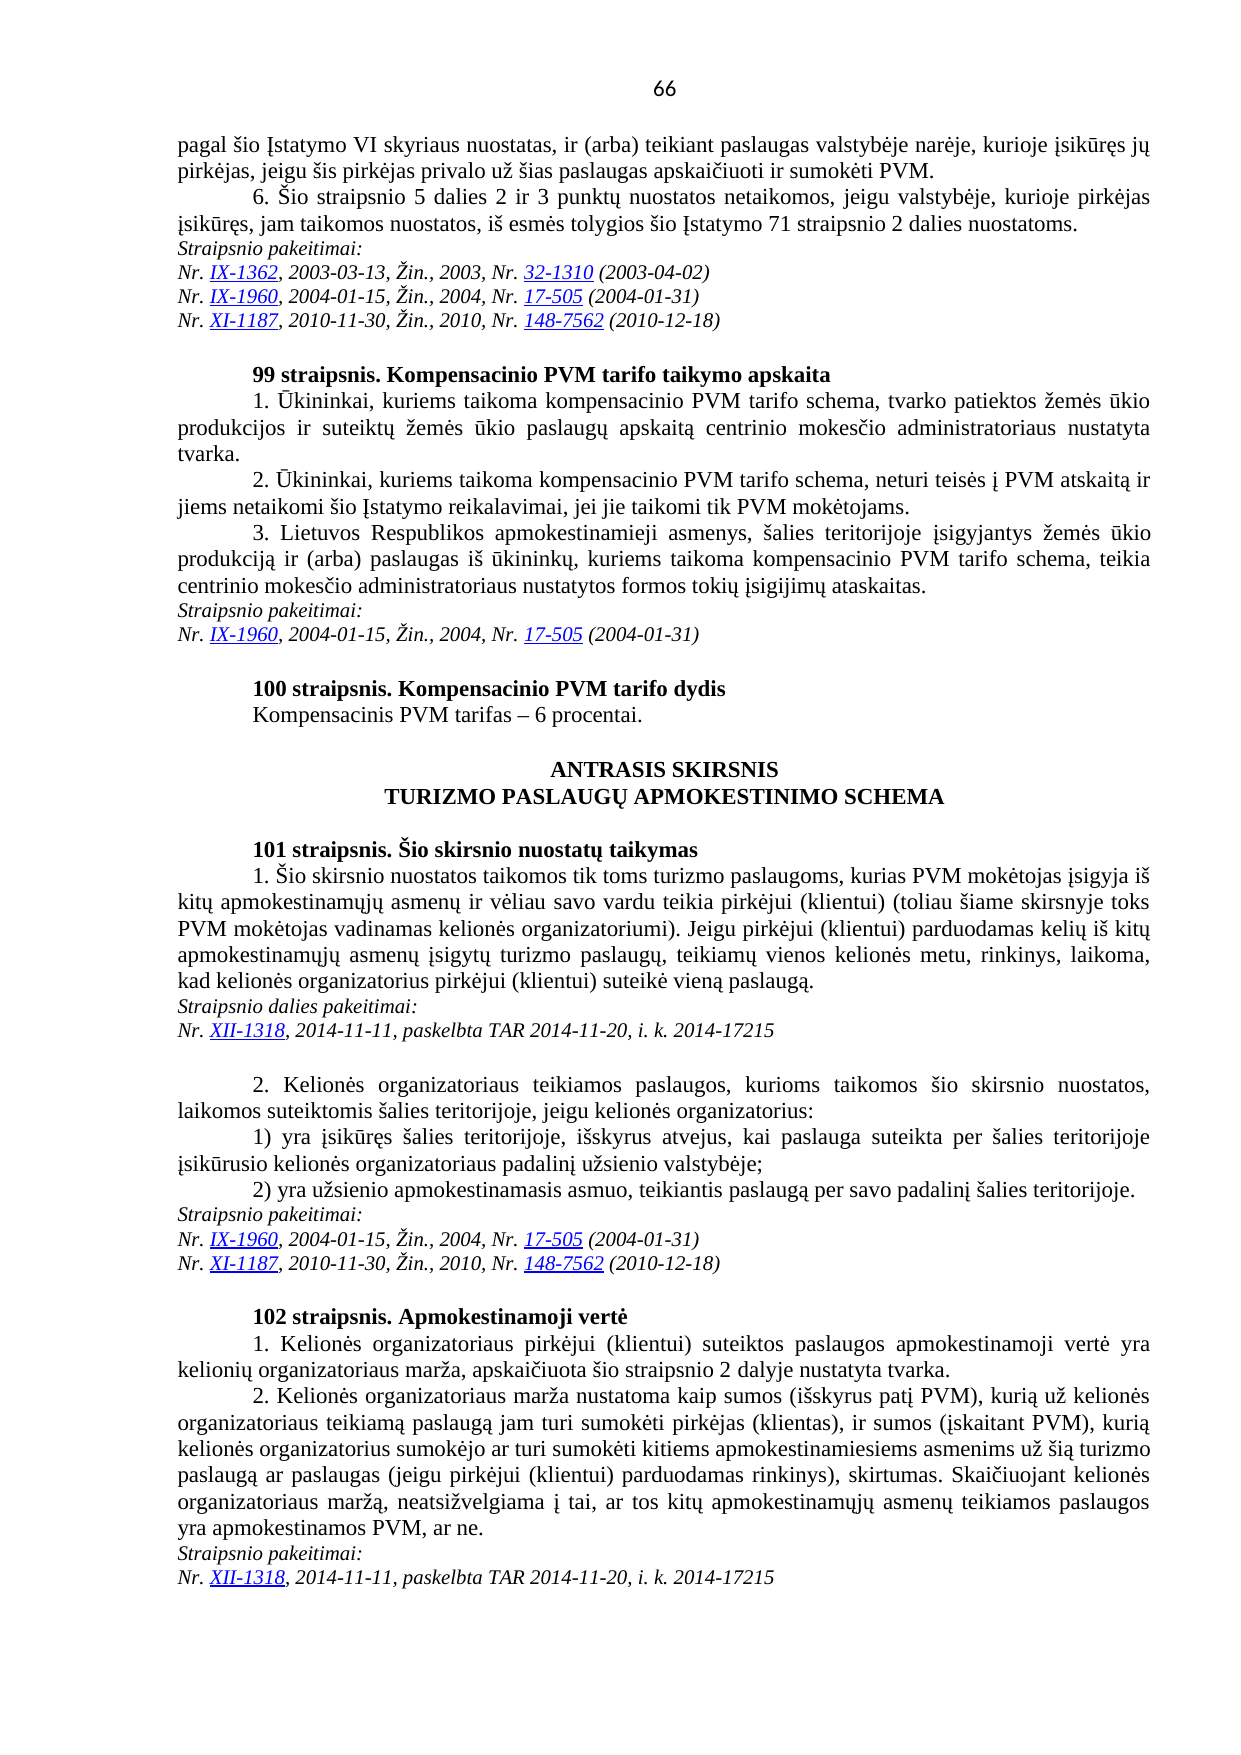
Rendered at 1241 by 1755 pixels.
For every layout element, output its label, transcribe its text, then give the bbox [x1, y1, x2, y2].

text 2. Kelionės organizatoriaus teikiamos paslaugos, kurioms taikomos šio skirsnio nuostatos, laikomos suteiktomis šalies teritorijoje, jeigu kelionės organizatorius: [177, 1071, 1152, 1123]
text Kompensacinis PVM tarifas – 6 procentai. [177, 701, 1152, 728]
text Nr. XII-1318, 2014-11-11, paskelbta TAR 2014-11-20, i. k. 2014-17215 [177, 1564, 1152, 1589]
text Nr. XI-1187, 2010-11-30, Žin., 2010, Nr. 148-7562 (2010-12-18) [177, 308, 1152, 332]
text Straipsnio pakeitimai: [177, 1541, 1152, 1564]
text Nr. XI-1187, 2010-11-30, Žin., 2010, Nr. 148-7562 (2010-12-18) [177, 1251, 1152, 1274]
text 6. Šio straipsnio 5 dalies 2 ir 3 punktų nuostatos netaikomos, jeigu valstybėje, kurioje pirkėjas įsikūręs, jam taikomos nuostatos, iš esmės tolygios šio Įstatymo 71 straipsnio 2 dalies nuostatoms. [177, 183, 1152, 236]
text Straipsnio pakeitimai: [177, 598, 1152, 622]
text Nr. IX-1960, 2004-01-15, Žin., 2004, Nr. 17-505 (2004-01-31) [177, 284, 1152, 308]
text Straipsnio pakeitimai: [177, 1202, 1152, 1226]
text Straipsnio pakeitimai: [177, 236, 1152, 260]
text 1) yra įsikūręs šalies teritorijoje, išskyrus atvejus, kai paslauga suteikta per šalies teritorijoje įsikūrusio kelionės organizatoriaus padalinį užsienio valstybėje; [177, 1123, 1152, 1176]
text 99 straipsnis. Kompensacinio PVM tarifo taikymo apskaita [177, 361, 1152, 387]
text Nr. XII-1318, 2014-11-11, paskelbta TAR 2014-11-20, i. k. 2014-17215 [177, 1018, 1152, 1042]
text pagal šio Įstatymo VI skyriaus nuostatas, ir (arba) teikiant paslaugas valstybėje narėje, kurioje įsikūręs jų pirkėjas, jeigu šis pirkėjas privalo už šias paslaugas apskaičiuoti ir sumokėti PVM. [177, 131, 1152, 183]
text 2. Kelionės organizatoriaus marža nustatoma kaip sumos (išskyrus patį PVM), kurią už kelionės organizatoriaus teikiamą paslaugą jam turi sumokėti pirkėjas (klientas), ir sumos (įskaitant PVM), kurią kelionės organizatorius sumokėjo ar turi sumokėti kitiems apmokestinamiesiems asmenims už šią turizmo paslaugą ar paslaugas (jeigu pirkėjui (klientui) parduodamas rinkinys), skirtumas. Skaičiuojant kelionės organizatoriaus maržą, neatsižvelgiama į tai, ar tos kitų apmokestinamųjų asmenų teikiamos paslaugos yra apmokestinamos PVM, ar ne. [177, 1382, 1152, 1541]
text 1. Šio skirsnio nuostatos taikomos tik toms turizmo paslaugoms, kurias PVM mokėtojas įsigyja iš kitų apmokestinamųjų asmenų ir vėliau savo vardu teikia pirkėjui (klientui) (toliau šiame skirsnyje toks PVM mokėtojas vadinamas kelionės organizatoriumi). Jeigu pirkėjui (klientui) parduodamas kelių iš kitų apmokestinamųjų asmenų įsigytų turizmo paslaugų, teikiamų vienos kelionės metu, rinkinys, laikoma, kad kelionės organizatorius pirkėjui (klientui) suteikė vieną paslaugą. [177, 862, 1152, 994]
text Straipsnio dalies pakeitimai: [177, 994, 1152, 1018]
text 100 straipsnis. Kompensacinio PVM tarifo dydis [177, 675, 1152, 701]
text Nr. IX-1960, 2004-01-15, Žin., 2004, Nr. 17-505 (2004-01-31) [177, 1226, 1152, 1251]
text 1. Kelionės organizatoriaus pirkėjui (klientui) suteiktos paslaugos apmokestinamoji vertė yra kelionių organizatoriaus marža, apskaičiuota šio straipsnio 2 dalyje nustatyta tvarka. [177, 1330, 1152, 1382]
text 102 straipsnis. Apmokestinamoji vertė [177, 1303, 1152, 1330]
text 2) yra užsienio apmokestinamasis asmuo, teikiantis paslaugą per savo padalinį šalies teritorijoje. [177, 1176, 1152, 1202]
text Nr. IX-1960, 2004-01-15, Žin., 2004, Nr. 17-505 (2004-01-31) [177, 622, 1152, 646]
text TURIZMO PASLAUGŲ APMOKESTINIMO SCHEMA [177, 783, 1152, 809]
text 3. Lietuvos Respublikos apmokestinamieji asmenys, šalies teritorijoje įsigyjantys žemės ūkio produkciją ir (arba) paslaugas iš ūkininkų, kuriems taikoma kompensacinio PVM tarifo schema, teikia centrinio mokesčio administratoriaus nustatytos formos tokių įsigijimų ataskaitas. [177, 519, 1152, 598]
text 2. Ūkininkai, kuriems taikoma kompensacinio PVM tarifo schema, neturi teisės į PVM atskaitą ir jiems netaikomi šio Įstatymo reikalavimai, jei jie taikomi tik PVM mokėtojams. [177, 466, 1152, 519]
text 1. Ūkininkai, kuriems taikoma kompensacinio PVM tarifo schema, tvarko patiektos žemės ūkio produkcijos ir suteiktų žemės ūkio paslaugų apskaitą centrinio mokesčio administratoriaus nustatyta tvarka. [177, 387, 1152, 466]
text ANTRASIS SKIRSNIS [177, 757, 1152, 783]
text Nr. IX-1362, 2003-03-13, Žin., 2003, Nr. 32-1310 (2003-04-02) [177, 260, 1152, 284]
text 101 straipsnis. Šio skirsnio nuostatų taikymas [177, 836, 1152, 862]
